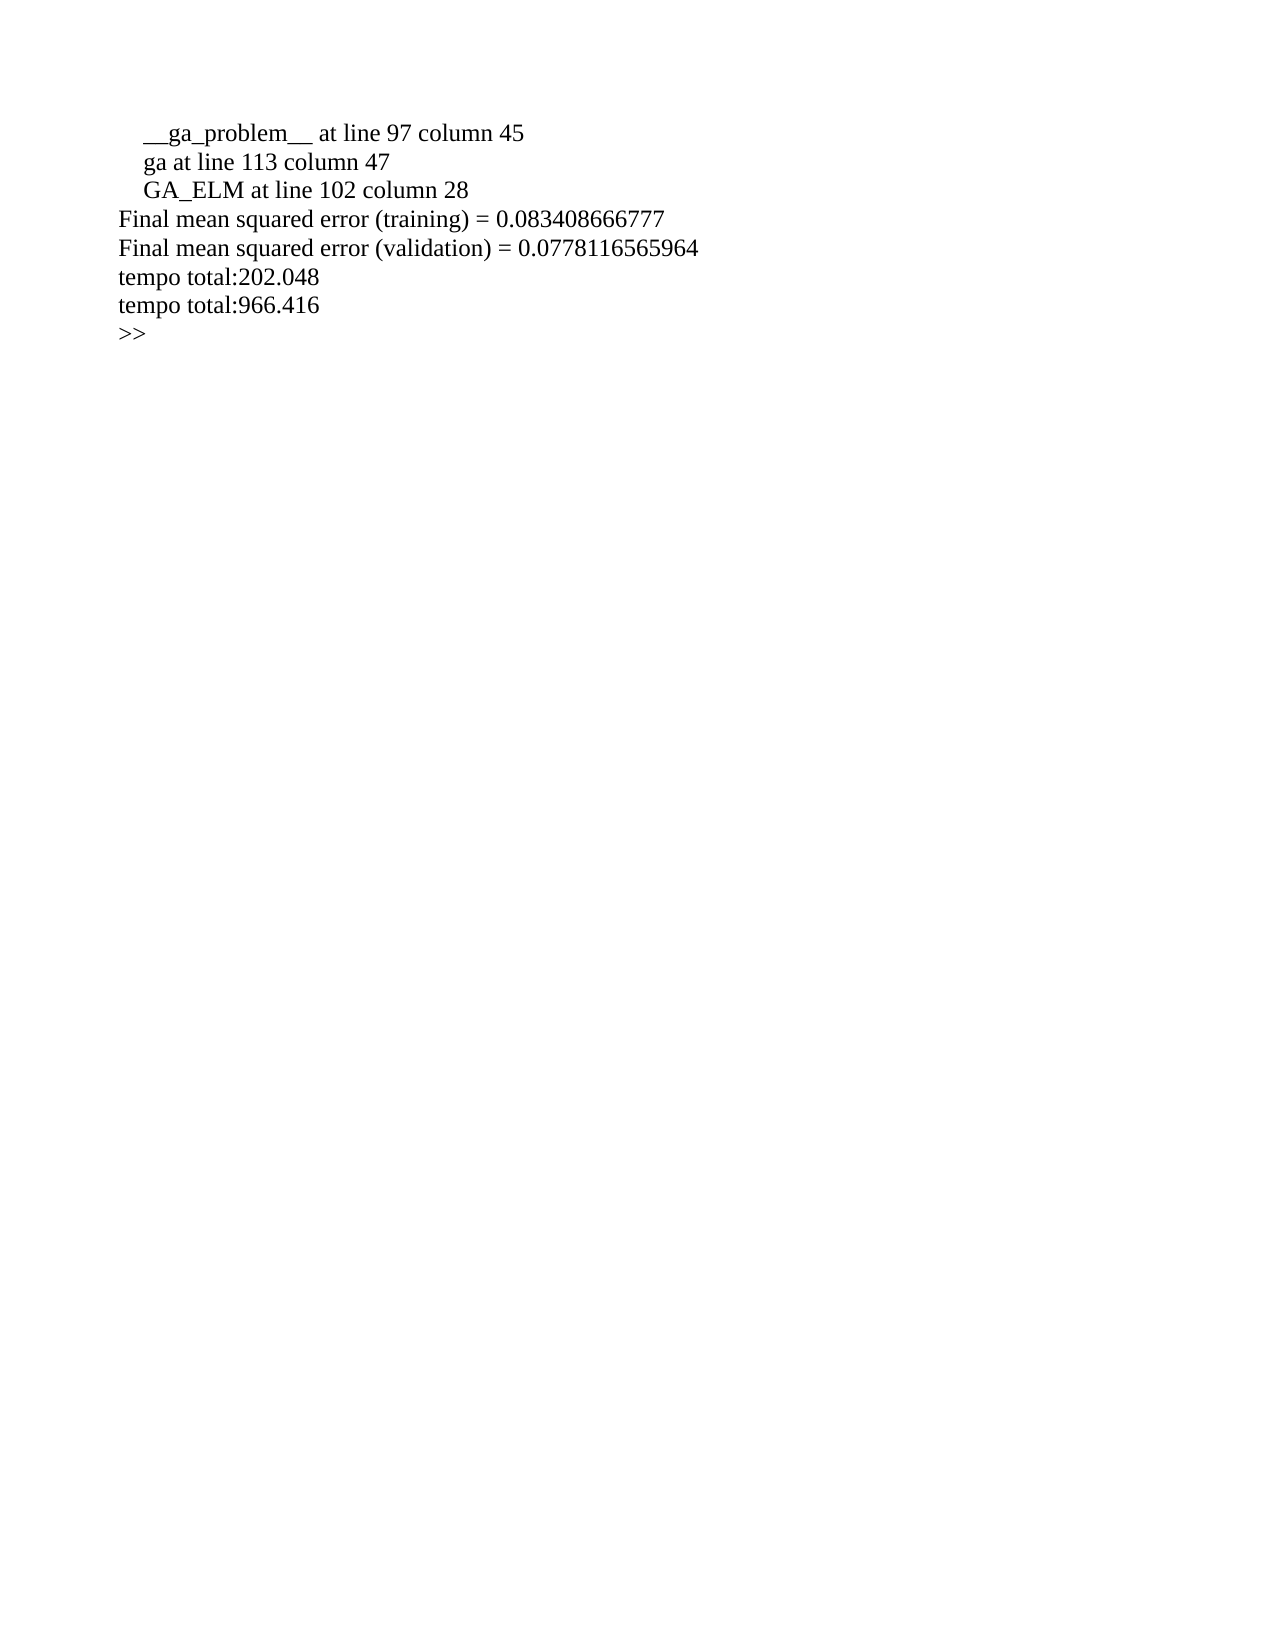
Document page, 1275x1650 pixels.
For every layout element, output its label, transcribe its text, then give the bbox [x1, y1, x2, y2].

text __ga_problem__ at line 97 column 45 [118, 118, 1157, 147]
text >> [118, 319, 1157, 348]
text Final mean squared error (validation) = 0.0778116565964 [118, 233, 1157, 262]
text GA_ELM at line 102 column 28 [118, 176, 1157, 204]
text tempo total:966.416 [118, 291, 1157, 319]
text ga at line 113 column 47 [118, 147, 1157, 176]
text Final mean squared error (training) = 0.083408666777 [118, 204, 1157, 233]
text tempo total:202.048 [118, 262, 1157, 291]
